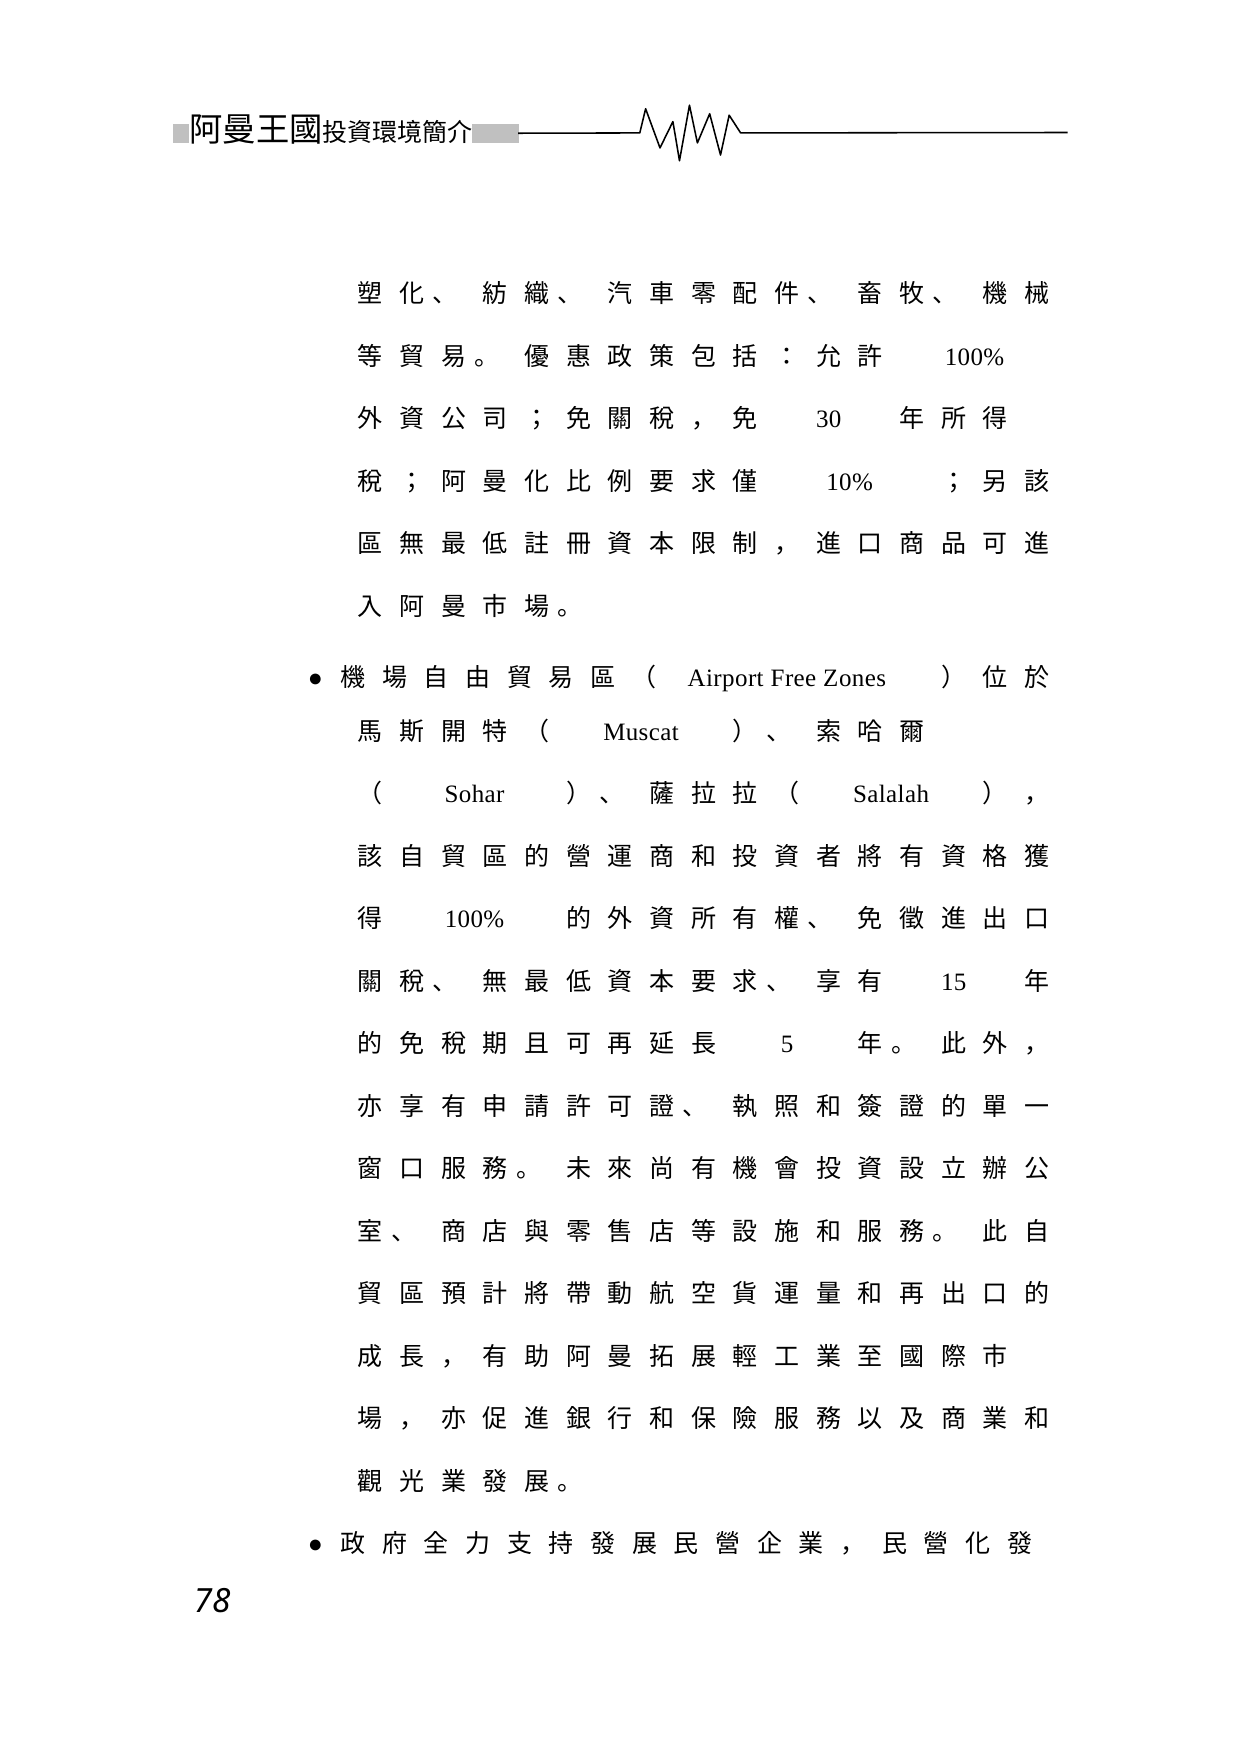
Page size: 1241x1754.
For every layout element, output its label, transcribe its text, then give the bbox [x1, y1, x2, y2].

text 塑化、紡織、汽車零配件、畜牧、機械等貿易。優惠政策包括：允許100%外資公司；免關稅，免30年所得稅；阿曼化比例要求僅10%；另該區無最低註冊資本限制，進口商品可進入阿曼市場。 [281, 250, 1058, 625]
text ● 政府全力支持發展民營企業，民營化發 [281, 1500, 1058, 1563]
text ● 機場自由貿易區（Airport Free Zones）位於馬斯開特（Muscat）、索哈爾（Sohar）、薩拉拉（Salalah），該自貿區的營運商和投資者將有資格獲得100%的外資所有權、免徵進出口關稅、無最低資本要求、享有15年的免稅期且可再延長5年。此外，亦享有申請許可證、執照和簽證的單一窗口服務。未來尚有機會投資設立辦公室、商店與零售店等設施和服務。此自貿區預計將帶動航空貨運量和再出口的成長，有助阿曼拓展輕工業至國際市場，亦促進銀行和保險服務以及商業和觀光業發展。 [281, 625, 1058, 1500]
